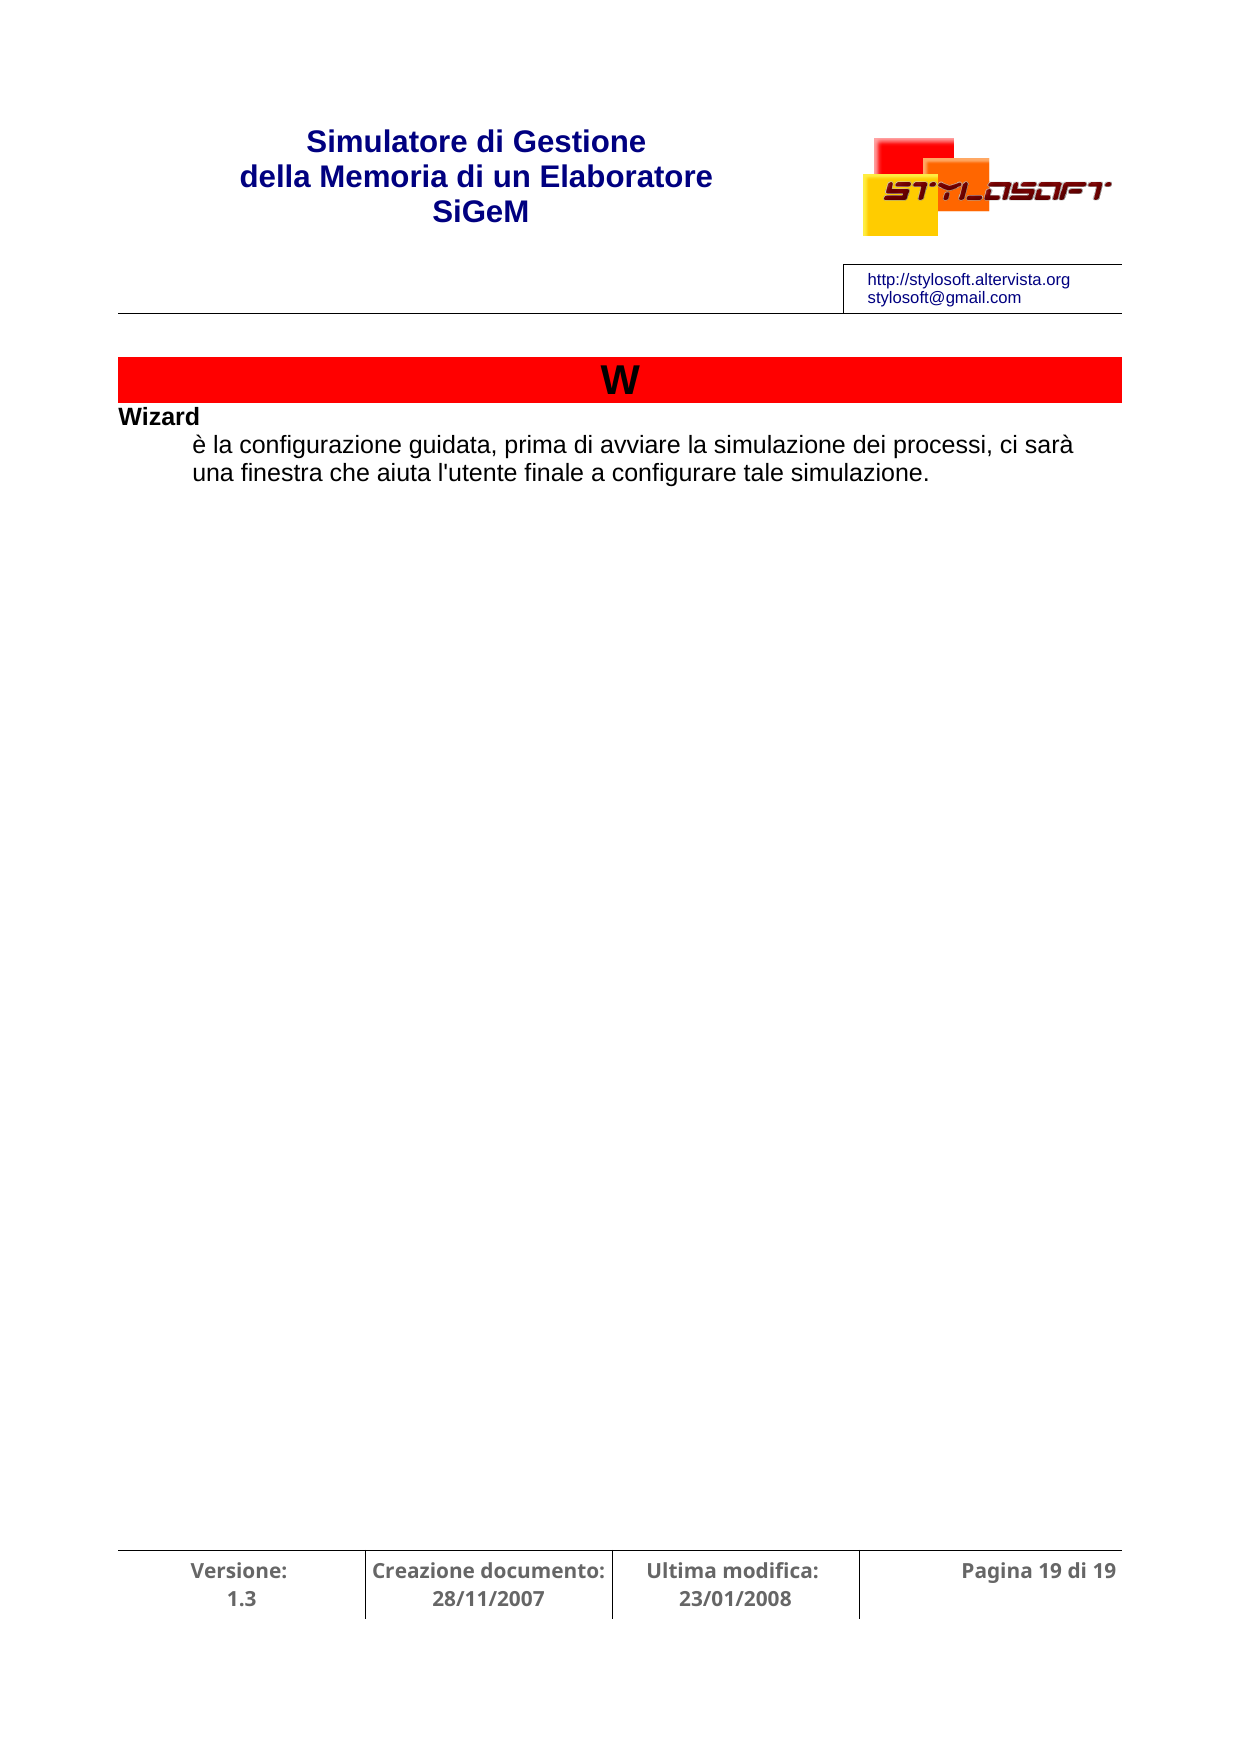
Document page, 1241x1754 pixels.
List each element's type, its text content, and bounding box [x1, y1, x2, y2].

text Wizard [118, 403, 1122, 431]
text è la configurazione guidata, prima di avviare la simulazione dei processi, ci sarà una finestra che aiuta l'utente finale a configurare tale simulazione. [118, 431, 1122, 487]
picture [848, 123, 1117, 247]
text W [118, 357, 1122, 403]
